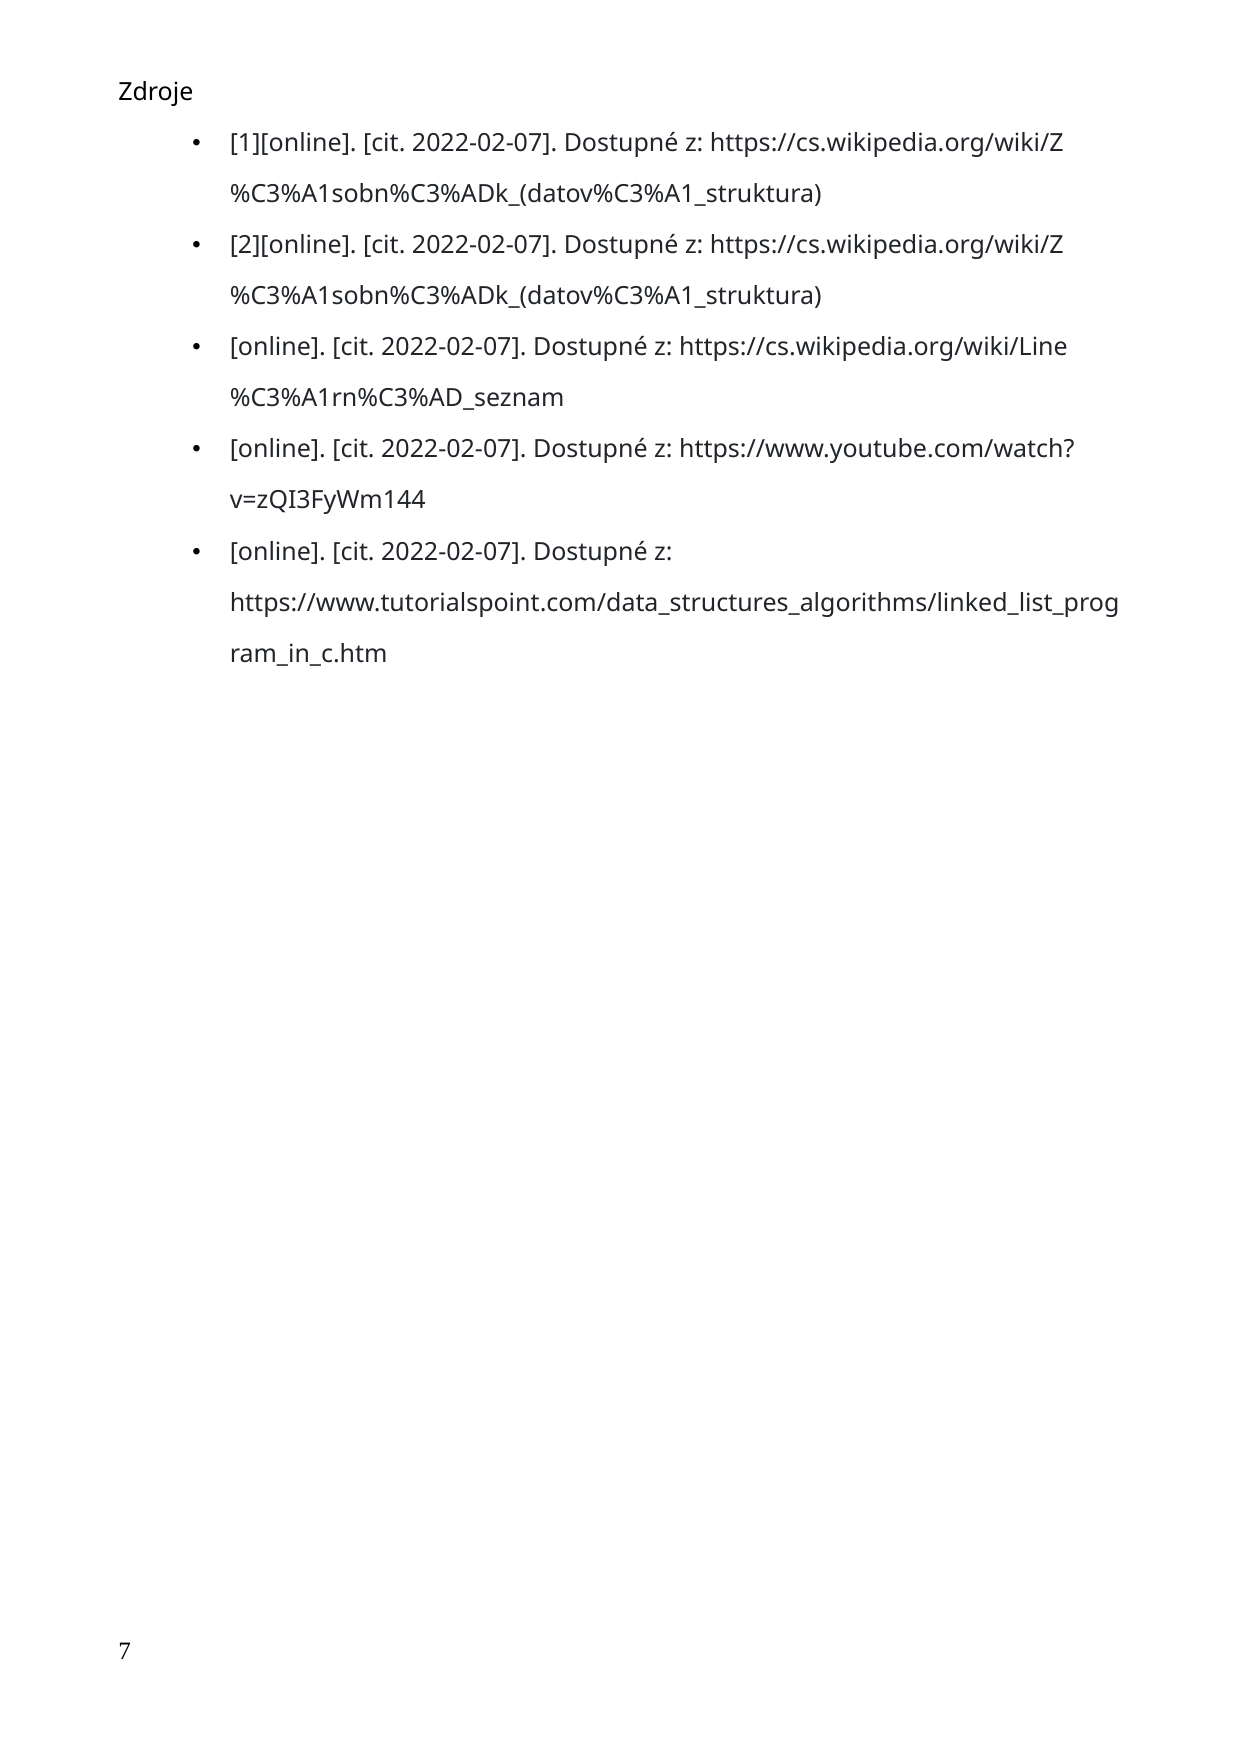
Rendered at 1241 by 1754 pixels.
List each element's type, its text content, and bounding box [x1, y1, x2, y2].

text Zdroje [118, 74, 1122, 108]
list [1][online]. [cit. 2022-02-07]. Dostupné z: https://cs.wikipedia.org/wiki/Z%C3%A1sobn%C3%ADk_(datov%C3%A1_struktura) [192, 125, 1122, 210]
list [online]. [cit. 2022-02-07]. Dostupné z: https://www.youtube.com/watch?v=zQI3FyWm144 [192, 431, 1122, 516]
list [2][online]. [cit. 2022-02-07]. Dostupné z: https://cs.wikipedia.org/wiki/Z%C3%A1sobn%C3%ADk_(datov%C3%A1_struktura) [192, 227, 1122, 312]
list [online]. [cit. 2022-02-07]. Dostupné z: https://cs.wikipedia.org/wiki/Line%C3%A1rn%C3%AD_seznam [192, 329, 1122, 414]
list [online]. [cit. 2022-02-07]. Dostupné z: https://www.tutorialspoint.com/data_structures_algorithms/linked_list_program_in_c.htm [192, 533, 1122, 669]
